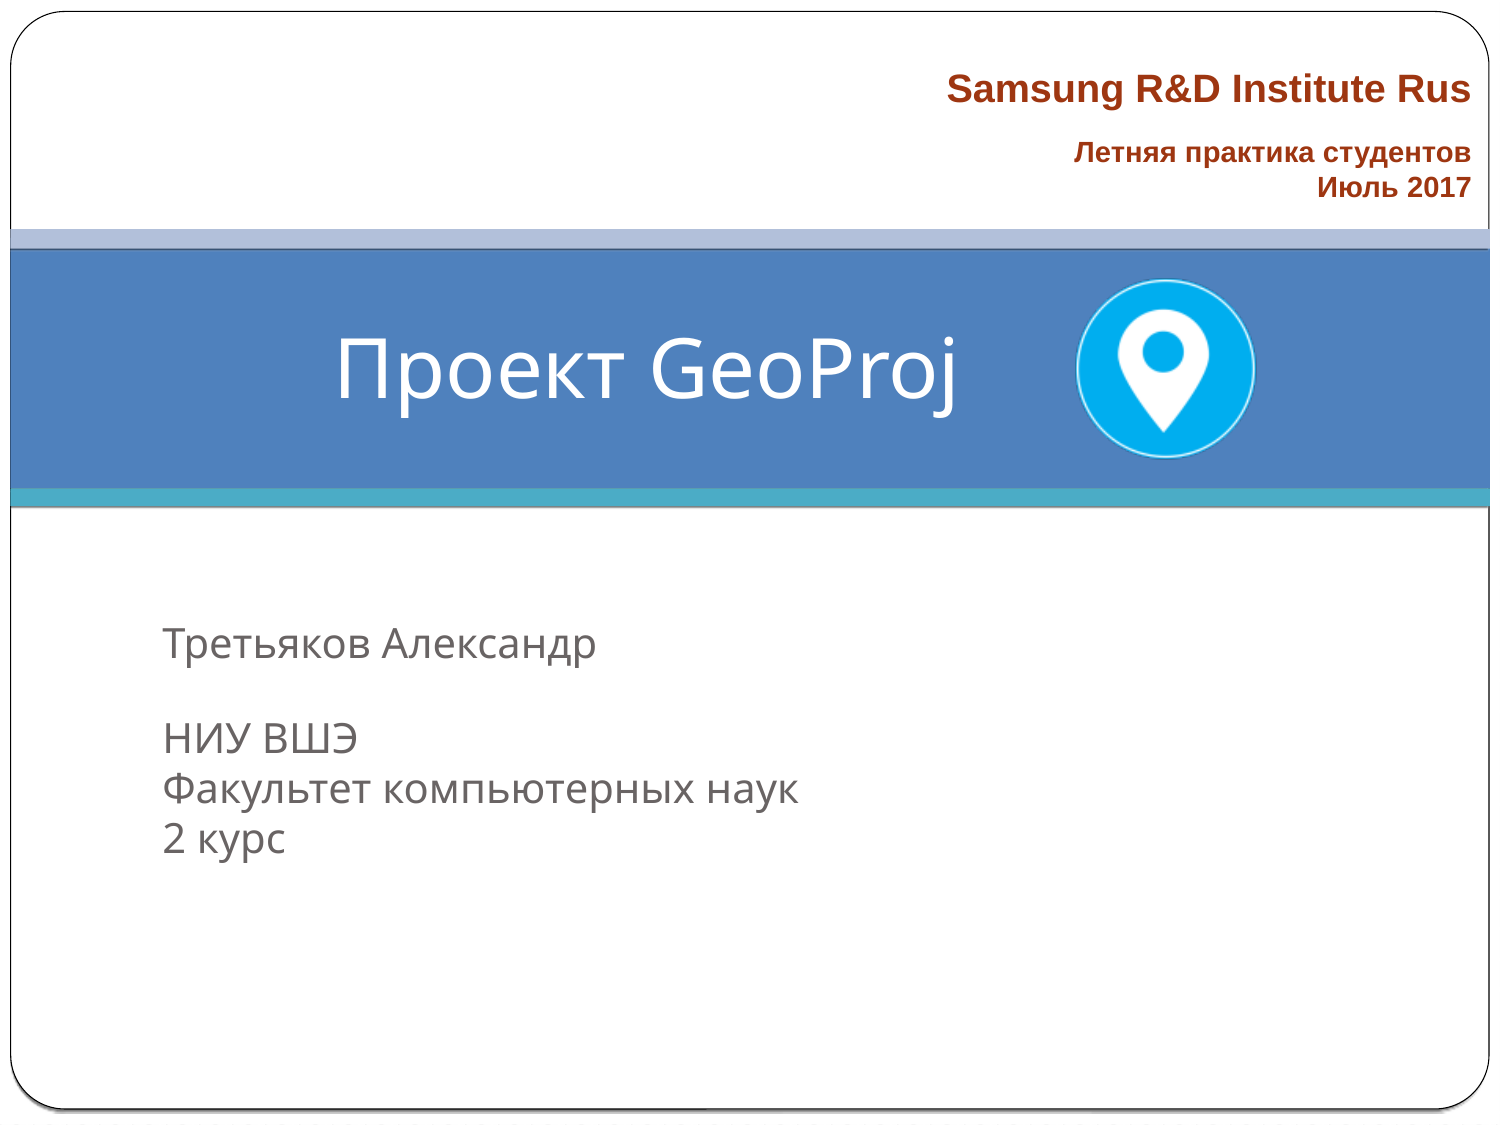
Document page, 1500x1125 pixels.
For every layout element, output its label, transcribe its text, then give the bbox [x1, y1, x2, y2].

text_box Проект GeoProj [318, 248, 1146, 489]
text_box Третьяков Александр [147, 609, 1305, 704]
picture [1074, 277, 1258, 461]
text_box НИУ ВШЭ Факультет компьютерных наук 2 курс [147, 704, 1329, 833]
text_box Летняя практика студентов Июль 2017 [591, 125, 1487, 217]
text_box Samsung R&D Institute Rus [849, 54, 1490, 120]
